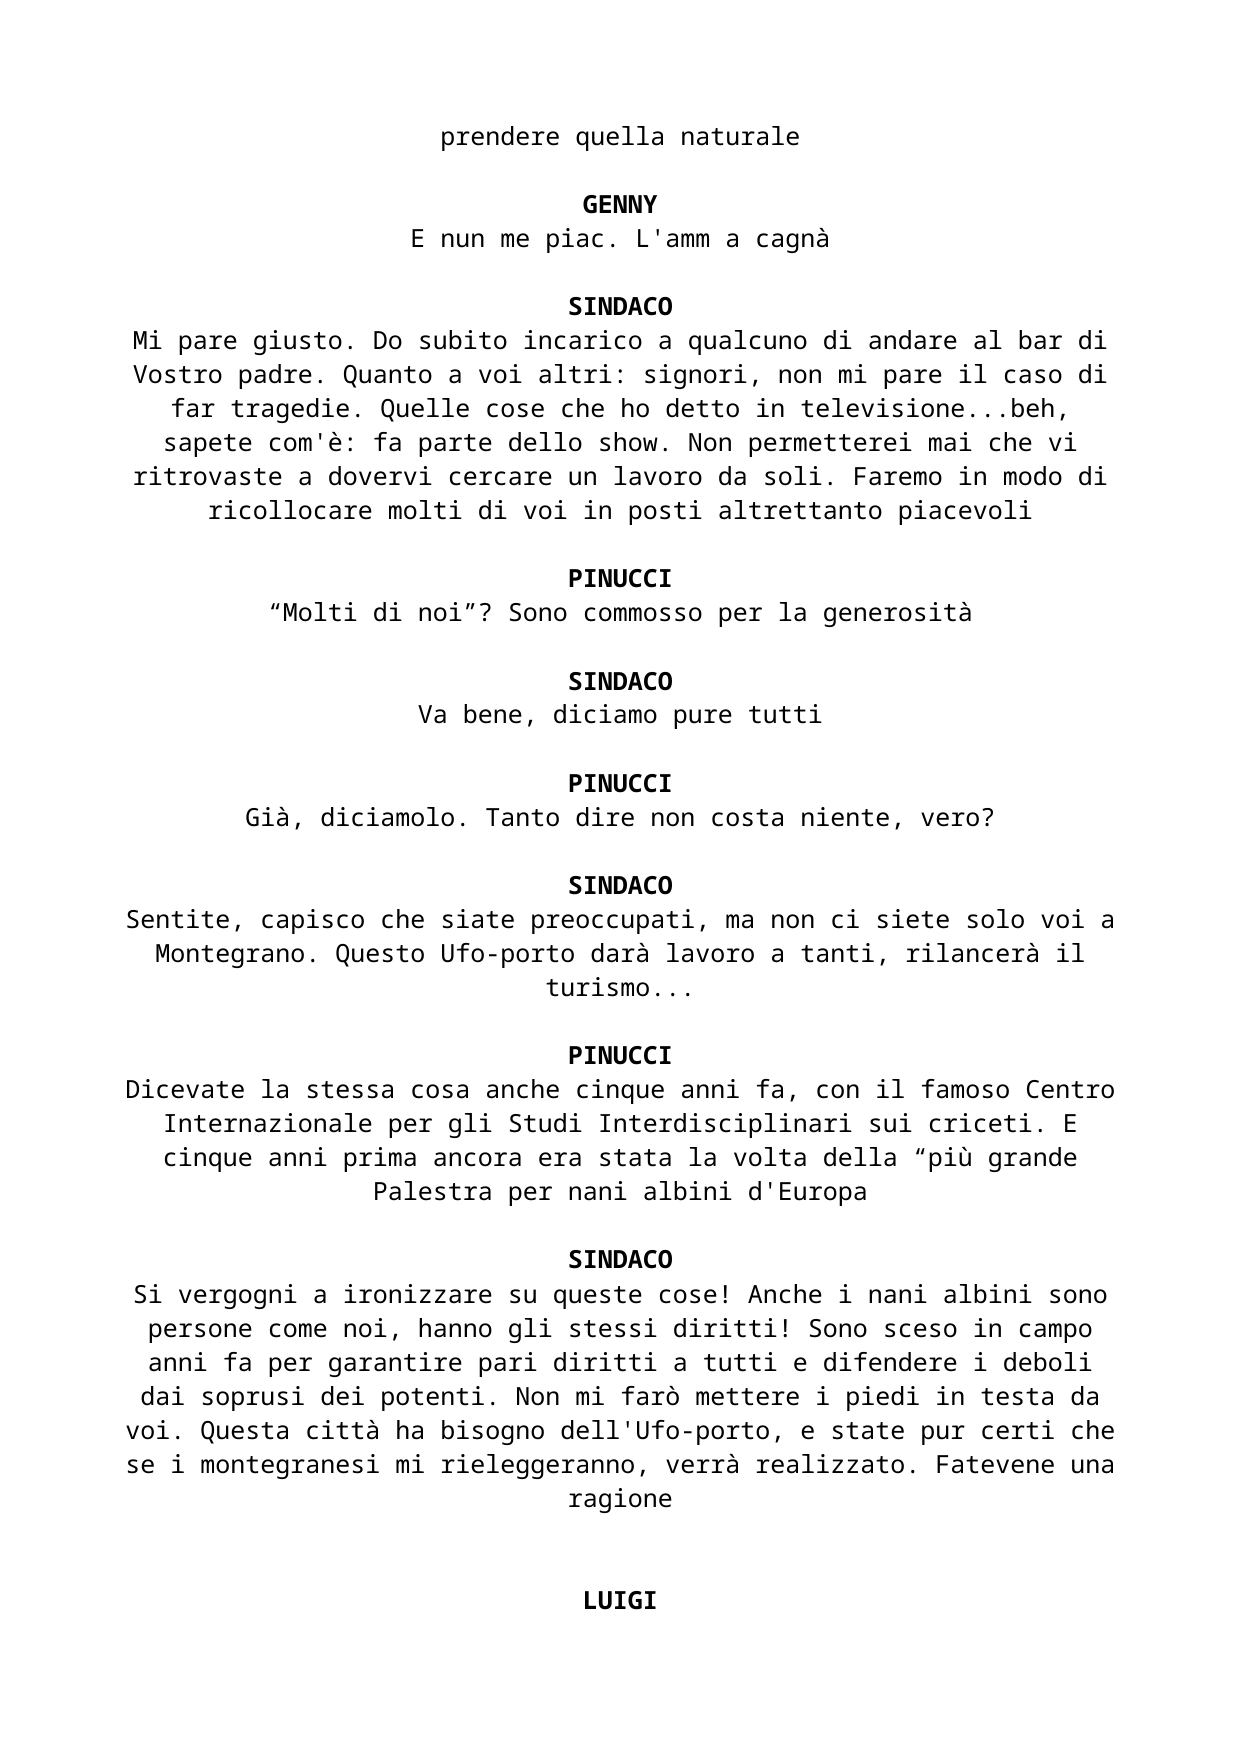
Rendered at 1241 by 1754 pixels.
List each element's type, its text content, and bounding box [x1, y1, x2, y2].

text PINUCCI [118, 561, 1122, 595]
text PINUCCI [118, 765, 1122, 799]
text SINDACO [118, 663, 1122, 697]
text SINDACO [118, 867, 1122, 902]
text GENNY [118, 186, 1122, 220]
text Sentite, capisco che siate preoccupati, ma non ci siete solo voi a Montegrano. Questo Ufo-porto darà lavoro a tanti, rilancerà il turismo... [118, 902, 1122, 1004]
text “Molti di noi”? Sono commosso per la generosità [118, 595, 1122, 629]
text Mi pare giusto. Do subito incarico a qualcuno di andare al bar di Vostro padre. Quanto a voi altri: signori, non mi pare il caso di far tragedie. Quelle cose che ho detto in televisione...beh, sapete com'è: fa parte dello show. Non permetterei mai che vi ritrovaste a dovervi cercare un lavoro da soli. Faremo in modo di ricollocare molti di voi in posti altrettanto piacevoli [118, 322, 1122, 527]
text Si vergogni a ironizzare su queste cose! Anche i nani albini sono persone come noi, hanno gli stessi diritti! Sono sceso in campo anni fa per garantire pari diritti a tutti e difendere i deboli dai soprusi dei potenti. Non mi farò mettere i piedi in testa da voi. Questa città ha bisogno dell'Ufo-porto, e state pur certi che se i montegranesi mi rieleggeranno, verrà realizzato. Fatevene una ragione [118, 1276, 1122, 1515]
text Già, diciamolo. Tanto dire non costa niente, vero? [118, 799, 1122, 833]
text LUIGI [118, 1583, 1122, 1617]
text Va bene, diciamo pure tutti [118, 697, 1122, 731]
text Dicevate la stessa cosa anche cinque anni fa, con il famoso Centro Internazionale per gli Studi Interdisciplinari sui criceti. E cinque anni prima ancora era stata la volta della “più grande Palestra per nani albini d'Europa [118, 1072, 1122, 1208]
text prendere quella naturale [118, 118, 1122, 152]
text E nun me piac. L'amm a cagnà [118, 220, 1122, 254]
text SINDACO [118, 1242, 1122, 1276]
text SINDACO [118, 288, 1122, 322]
text PINUCCI [118, 1038, 1122, 1072]
